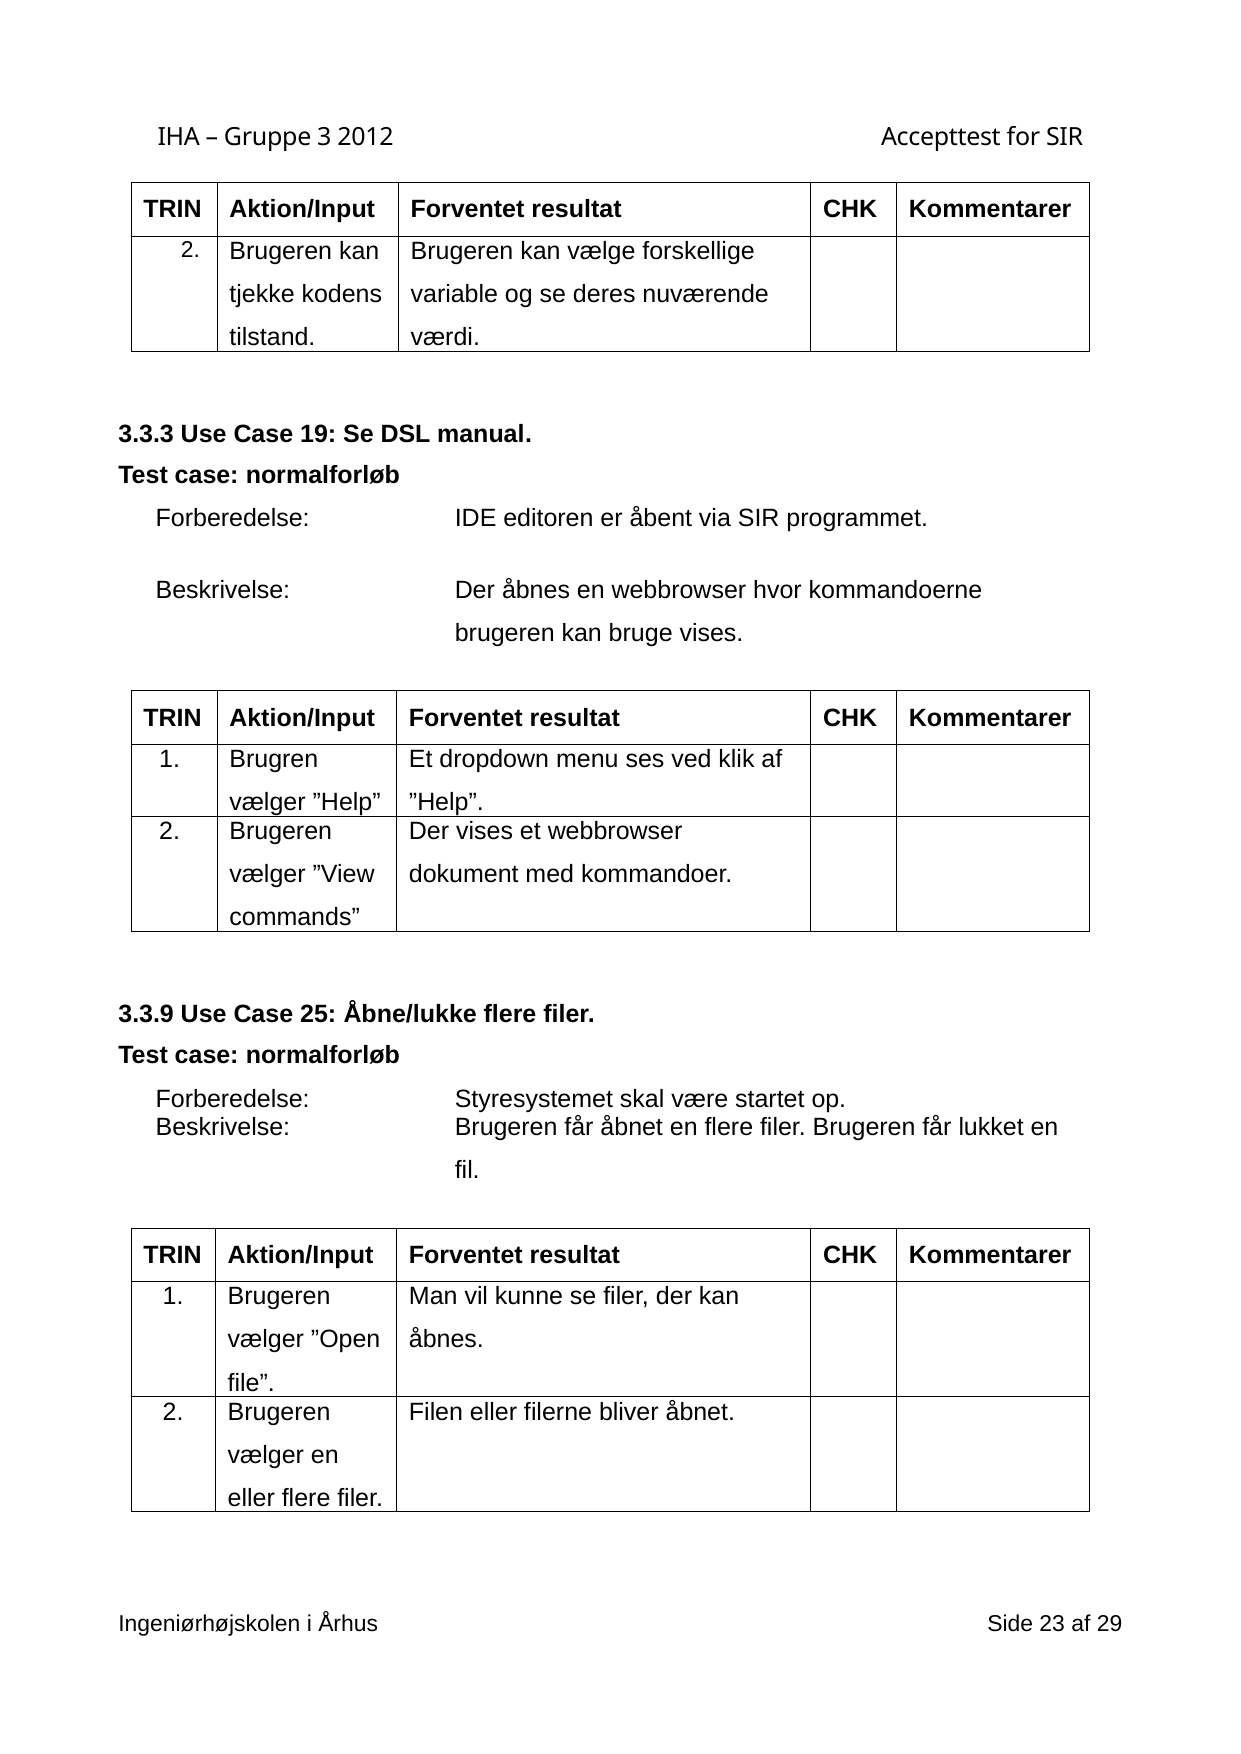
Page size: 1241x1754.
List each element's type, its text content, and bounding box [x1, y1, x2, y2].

table_header Kommentarer [897, 183, 1089, 236]
table_cell [897, 1282, 1089, 1396]
table_header Forberedelse: [144, 1084, 443, 1112]
table_cell 2. [132, 1397, 215, 1511]
table_header CHK [811, 1229, 896, 1281]
table_cell Man vil kunne se filer, der kan åbnes. [397, 1282, 810, 1396]
table_header CHK [811, 691, 896, 744]
table_cell Filen eller filerne bliver åbnet. [397, 1397, 810, 1511]
table_cell Beskrivelse: [144, 1113, 443, 1184]
table_header Forberedelse: [144, 503, 443, 575]
table_cell [811, 237, 896, 351]
table_cell [811, 745, 896, 816]
table_cell Brugeren vælger ”View commands” [218, 817, 396, 931]
table_cell [132, 237, 217, 351]
subtitle 3.3.9 Use Case 25: Åbne/lukke flere filer. [118, 999, 1122, 1028]
text Test case: normalforløb [118, 460, 1122, 489]
table_cell Brugeren kan tjekke kodens tilstand. [218, 237, 398, 351]
table_header Kommentarer [897, 1229, 1089, 1281]
table_cell [897, 817, 1089, 931]
table_cell Brugeren får åbnet en flere filer. Brugeren får lukket en fil. [443, 1113, 1089, 1184]
table_cell [897, 1397, 1089, 1511]
table_cell [897, 237, 1089, 351]
table_cell [811, 1282, 896, 1396]
table_header TRIN [132, 183, 217, 236]
table_cell Brugren vælger ”Help” [218, 745, 396, 816]
table_cell Brugeren vælger en eller flere filer. [216, 1397, 396, 1511]
table_header TRIN [132, 1229, 215, 1281]
table_cell Beskrivelse: [144, 575, 443, 647]
table_cell [811, 817, 896, 931]
subtitle 3.3.3 Use Case 19: Se DSL manual. [118, 419, 1122, 448]
table_header TRIN [132, 691, 217, 744]
table_cell Der åbnes en webbrowser hvor kommandoerne brugeren kan bruge vises. [443, 575, 1089, 647]
table_header Aktion/Input [218, 691, 396, 744]
table_cell [811, 1397, 896, 1511]
table_header IDE editoren er åbent via SIR programmet. [443, 503, 1089, 575]
table_header CHK [811, 183, 896, 236]
table_cell [897, 745, 1089, 816]
table_cell [132, 817, 217, 931]
table_cell Brugeren kan vælge forskellige variable og se deres nuværende værdi. [399, 237, 810, 351]
table_cell Et dropdown menu ses ved klik af ”Help”. [397, 745, 810, 816]
table_cell Der vises et webbrowser dokument med kommandoer. [397, 817, 810, 931]
table_header Forventet resultat [397, 691, 810, 744]
table_header Forventet resultat [399, 183, 810, 236]
table_header Aktion/Input [218, 183, 398, 236]
table_header Kommentarer [897, 691, 1089, 744]
table_header Forventet resultat [397, 1229, 810, 1281]
table_header Aktion/Input [216, 1229, 396, 1281]
table_cell [132, 745, 217, 816]
text Test case: normalforløb [118, 1041, 1122, 1069]
table_header Styresystemet skal være startet op. [443, 1084, 1089, 1112]
table_cell Brugeren vælger ”Open file”. [216, 1282, 396, 1396]
table_cell 1. [132, 1282, 215, 1396]
